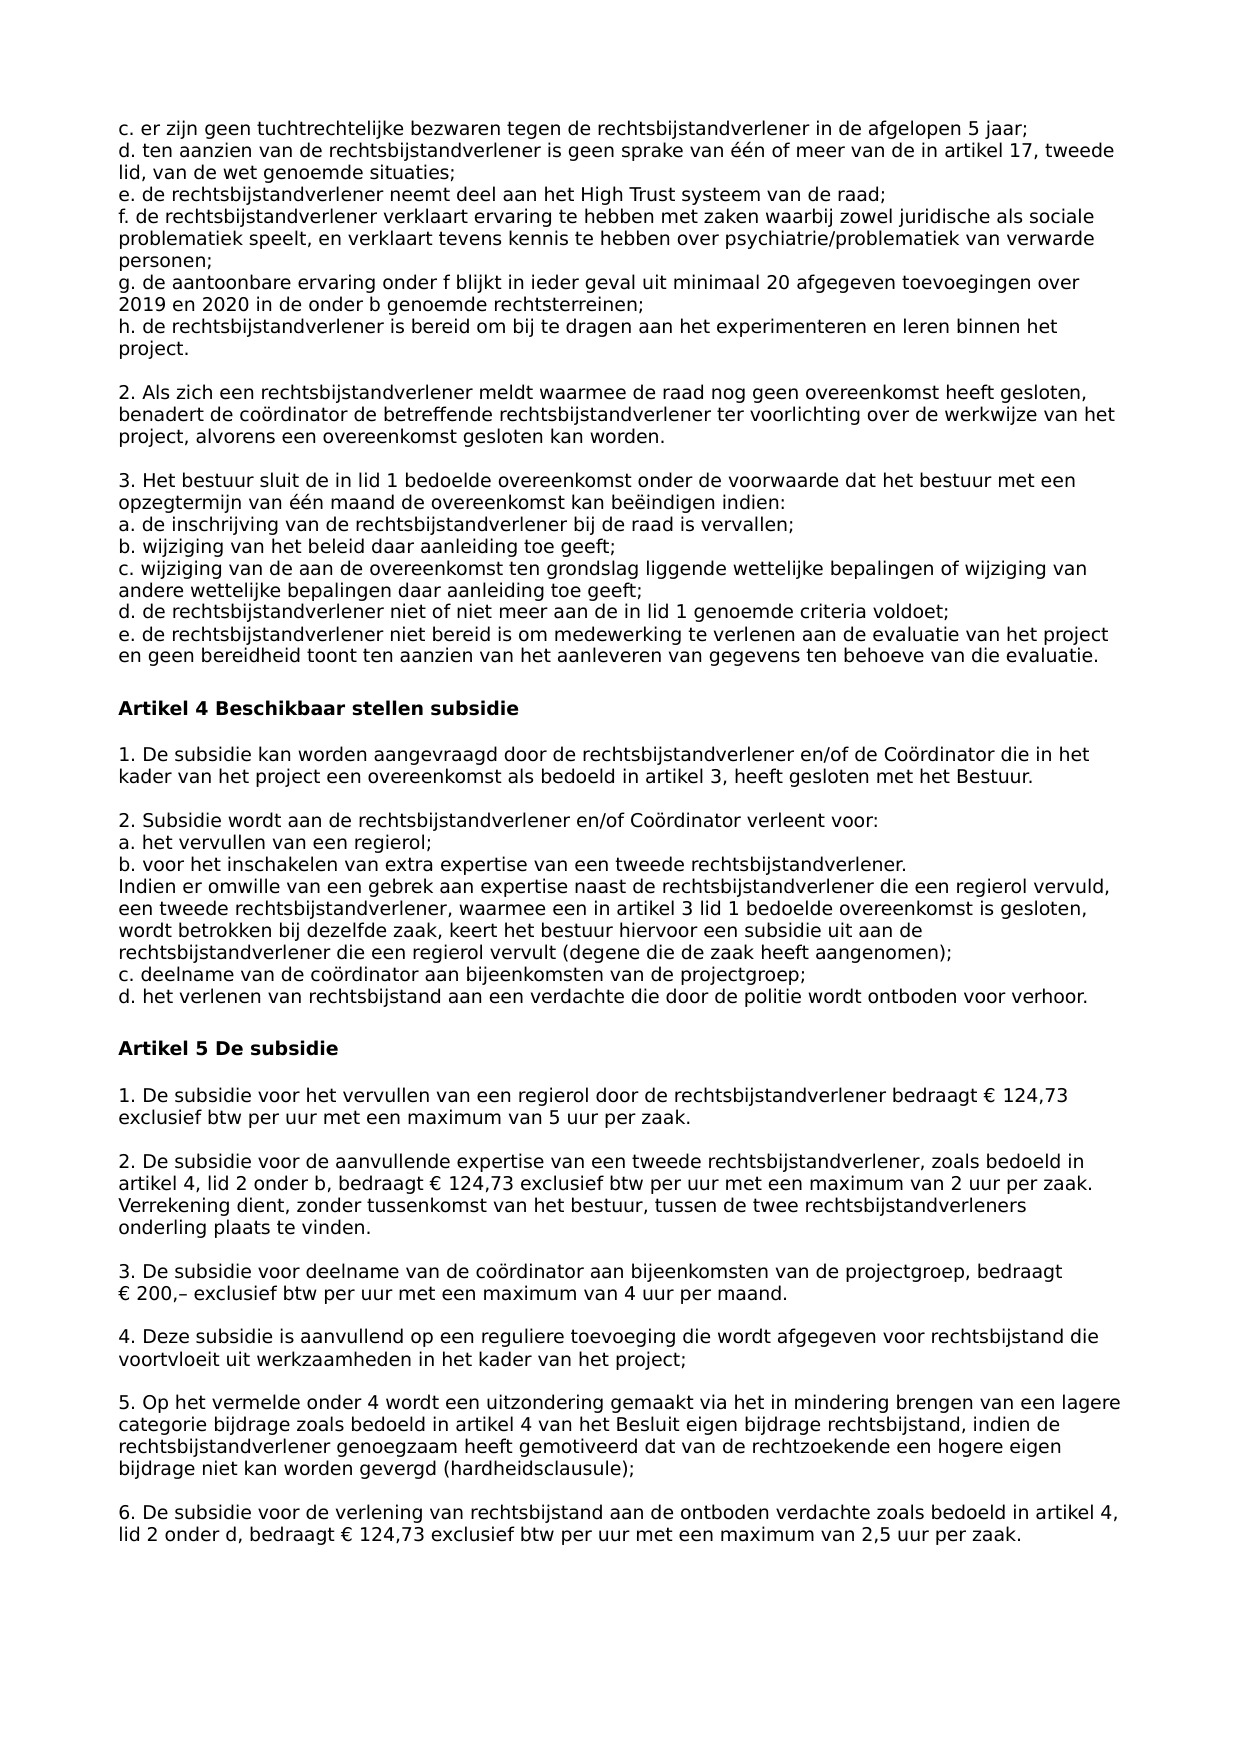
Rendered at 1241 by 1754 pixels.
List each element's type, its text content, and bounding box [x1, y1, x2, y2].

text d. ten aanzien van de rechtsbijstandverlener is geen sprake van één of meer van de in artikel 17, tweede lid, van de wet genoemde situaties; [118, 140, 1122, 184]
text g. de aantoonbare ervaring onder f blijkt in ieder geval uit minimaal 20 afgegeven toevoegingen over 2019 en 2020 in de onder b genoemde rechtsterreinen; [118, 272, 1122, 316]
text 3. Het bestuur sluit de in lid 1 bedoelde overeenkomst onder de voorwaarde dat het bestuur met een opzegtermijn van één maand de overeenkomst kan beëindigen indien: [118, 469, 1122, 513]
text c. er zijn geen tuchtrechtelijke bezwaren tegen de rechtsbijstandverlener in de afgelopen 5 jaar; [118, 118, 1122, 140]
text 5. Op het vermelde onder 4 wordt een uitzondering gemaakt via het in mindering brengen van een lagere categorie bijdrage zoals bedoeld in artikel 4 van het Besluit eigen bijdrage rechtsbijstand, indien de rechtsbijstandverlener genoegzaam heeft gemotiveerd dat van de rechtzoekende een hogere eigen bijdrage niet kan worden gevergd (hardheidsclausule); [118, 1392, 1122, 1480]
text e. de rechtsbijstandverlener neemt deel aan het High Trust systeem van de raad; [118, 184, 1122, 206]
text d. de rechtsbijstandverlener niet of niet meer aan de in lid 1 genoemde criteria voldoet; [118, 601, 1122, 623]
text 6. De subsidie voor de verlening van rechtsbijstand aan de ontboden verdachte zoals bedoeld in artikel 4, lid 2 onder d, bedraagt € 124,73 exclusief btw per uur met een maximum van 2,5 uur per zaak. [118, 1502, 1122, 1546]
text 2. Als zich een rechtsbijstandverlener meldt waarmee de raad nog geen overeenkomst heeft gesloten, benadert de coördinator de betreffende rechtsbijstandverlener ter voorlichting over de werkwijze van het project, alvorens een overeenkomst gesloten kan worden. [118, 382, 1122, 448]
text 2. Subsidie wordt aan de rechtsbijstandverlener en/of Coördinator verleent voor: [118, 810, 1122, 832]
text d. het verlenen van rechtsbijstand aan een verdachte die door de politie wordt ontboden voor verhoor. [118, 986, 1122, 1008]
text 4. Deze subsidie is aanvullend op een reguliere toevoeging die wordt afgegeven voor rechtsbijstand die voortvloeit uit werkzaamheden in het kader van het project; [118, 1326, 1122, 1370]
text b. wijziging van het beleid daar aanleiding toe geeft; [118, 536, 1122, 557]
text a. het vervullen van een regierol; [118, 832, 1122, 854]
text 1. De subsidie kan worden aangevraagd door de rechtsbijstandverlener en/of de Coördinator die in het kader van het project een overeenkomst als bedoeld in artikel 3, heeft gesloten met het Bestuur. [118, 744, 1122, 788]
text c. deelname van de coördinator aan bijeenkomsten van de projectgroep; [118, 964, 1122, 986]
subtitle Artikel 4 Beschikbaar stellen subsidie [118, 697, 1122, 719]
text b. voor het inschakelen van extra expertise van een tweede rechtsbijstandverlener. [118, 854, 1122, 876]
text h. de rechtsbijstandverlener is bereid om bij te dragen aan het experimenteren en leren binnen het project. [118, 316, 1122, 360]
text 1. De subsidie voor het vervullen van een regierol door de rechtsbijstandverlener bedraagt € 124,73 exclusief btw per uur met een maximum van 5 uur per zaak. [118, 1085, 1122, 1129]
subtitle Artikel 5 De subsidie [118, 1038, 1122, 1060]
text 3. De subsidie voor deelname van de coördinator aan bijeenkomsten van de projectgroep, bedraagt € 200,– exclusief btw per uur met een maximum van 4 uur per maand. [118, 1261, 1122, 1304]
text e. de rechtsbijstandverlener niet bereid is om medewerking te verlenen aan de evaluatie van het project en geen bereidheid toont ten aanzien van het aanleveren van gegevens ten behoeve van die evaluatie. [118, 623, 1122, 667]
text 2. De subsidie voor de aanvullende expertise van een tweede rechtsbijstandverlener, zoals bedoeld in artikel 4, lid 2 onder b, bedraagt € 124,73 exclusief btw per uur met een maximum van 2 uur per zaak. Verrekening dient, zonder tussenkomst van het bestuur, tussen de twee rechtsbijstandverleners onderling plaats te vinden. [118, 1151, 1122, 1239]
text Indien er omwille van een gebrek aan expertise naast de rechtsbijstandverlener die een regierol vervuld, een tweede rechtsbijstandverlener, waarmee een in artikel 3 lid 1 bedoelde overeenkomst is gesloten, wordt betrokken bij dezelfde zaak, keert het bestuur hiervoor een subsidie uit aan de rechtsbijstandverlener die een regierol vervult (degene die de zaak heeft aangenomen); [118, 876, 1122, 964]
text c. wijziging van de aan de overeenkomst ten grondslag liggende wettelijke bepalingen of wijziging van andere wettelijke bepalingen daar aanleiding toe geeft; [118, 557, 1122, 601]
text a. de inschrijving van de rechtsbijstandverlener bij de raad is vervallen; [118, 513, 1122, 536]
text f. de rechtsbijstandverlener verklaart ervaring te hebben met zaken waarbij zowel juridische als sociale problematiek speelt, en verklaart tevens kennis te hebben over psychiatrie/problematiek van verwarde personen; [118, 206, 1122, 272]
